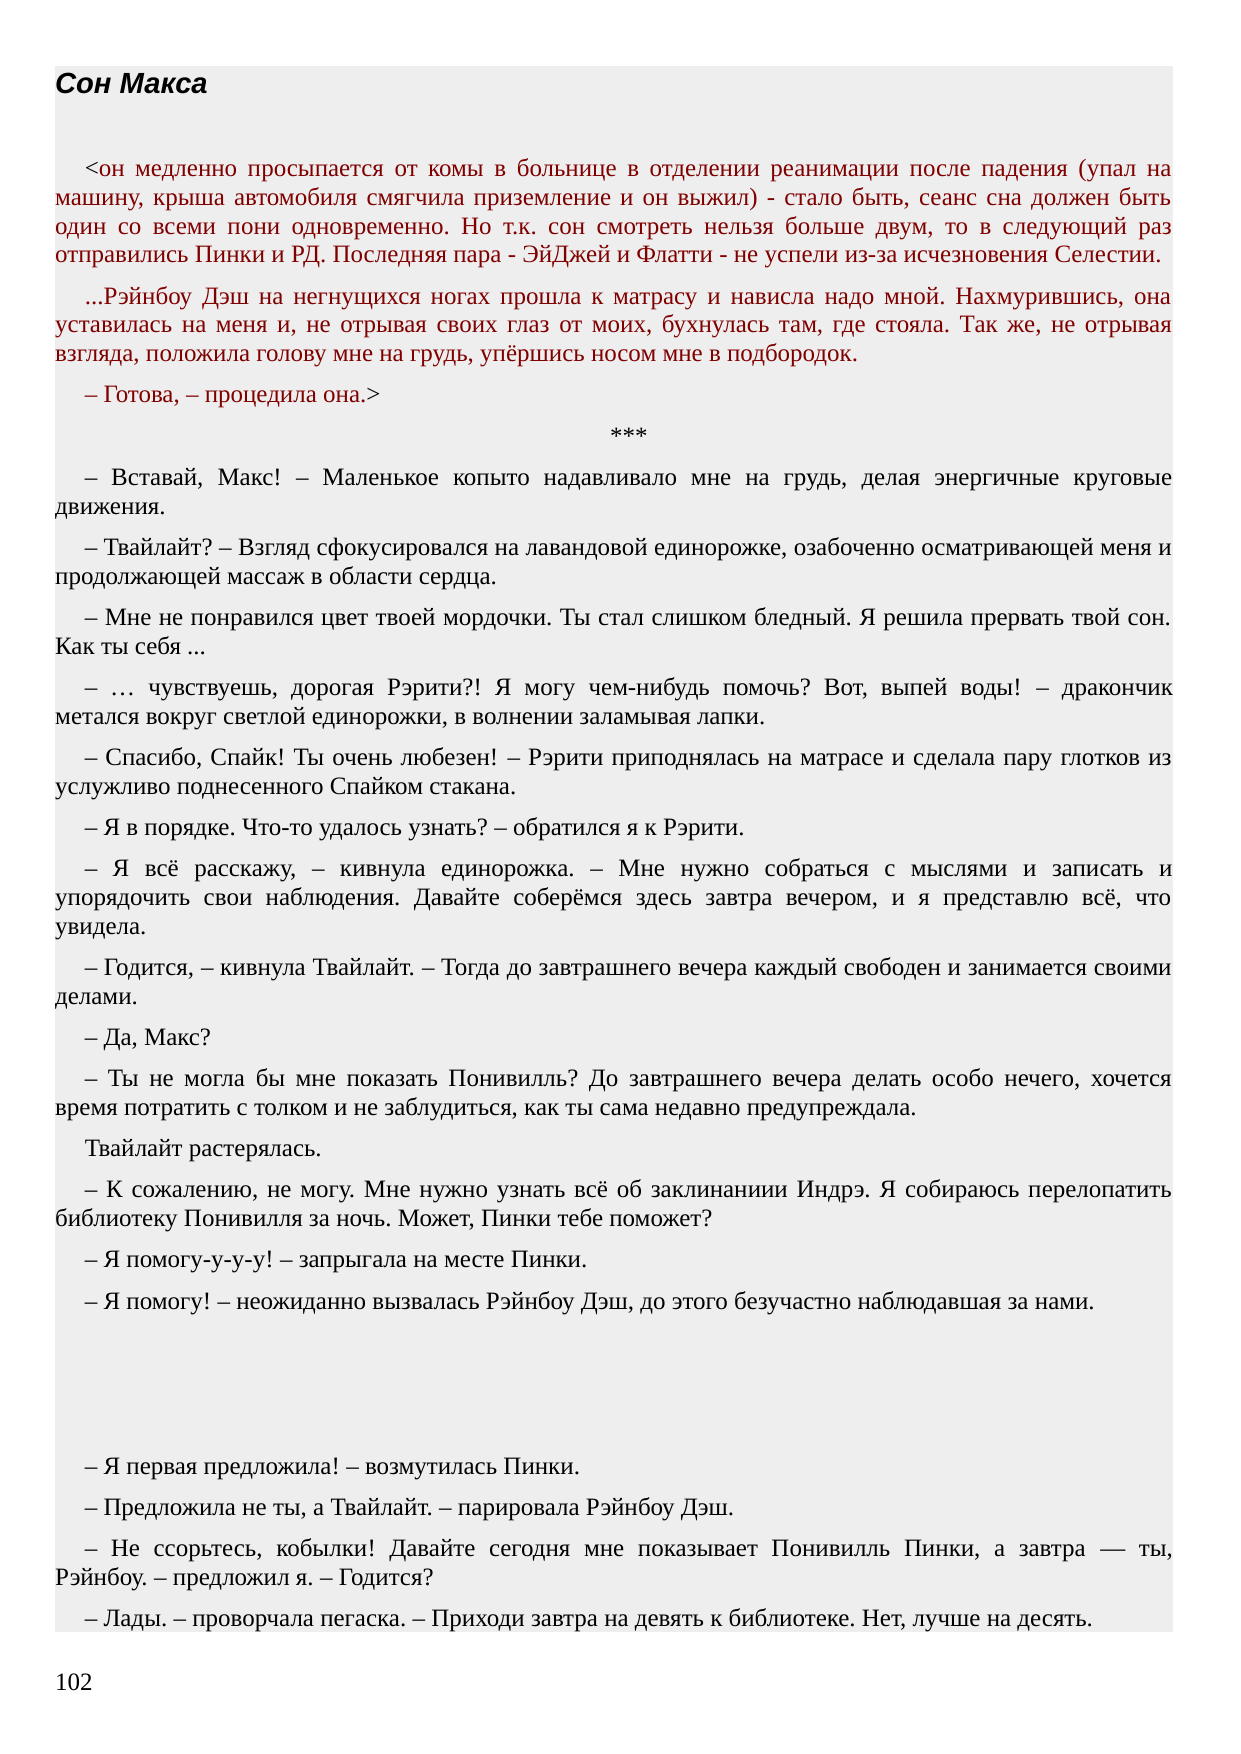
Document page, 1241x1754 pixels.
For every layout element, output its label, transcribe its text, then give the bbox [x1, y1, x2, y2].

text – Я первая предложила! – возмутилась Пинки. [55, 1451, 1173, 1479]
text – Предложила не ты, а Твайлайт. – парировала Рэйнбоу Дэш. [55, 1492, 1173, 1521]
text <он медленно просыпается от комы в больнице в отделении реанимации после падения (упал на машину, крыша автомобиля смягчила приземление и он выжил) - стало быть, сеанс сна должен быть один со всеми пони одновременно. Но т.к. сон смотреть нельзя больше двум, то в следующий раз отправились Пинки и РД. Последняя пара - ЭйДжей и Флатти - не успели из-за исчезновения Селестии. [55, 153, 1173, 268]
text – Я в порядке. Что-то удалось узнать? – обратился я к Рэрити. [55, 812, 1173, 841]
subtitle Сон Макса [55, 66, 1173, 99]
text – Годится, – кивнула Твайлайт. – Тогда до завтрашнего вечера каждый свободен и занимается своими делами. [55, 952, 1173, 1009]
text – Не ссорьтесь, кобылки! Давайте сегодня мне показывает Понивилль Пинки, а завтра — ты, Рэйнбоу. – предложил я. – Годится? [55, 1533, 1173, 1591]
text – Я всё расскажу, – кивнула единорожка. – Мне нужно собраться с мыслями и записать и упорядочить свои наблюдения. Давайте соберёмся здесь завтра вечером, и я представлю всё, что увидела. [55, 853, 1173, 939]
text – Я помогу-у-у-у! – запрыгала на месте Пинки. [55, 1244, 1173, 1273]
text – Твайлайт? – Взгляд сфокусировался на лавандовой единорожке, озабоченно осматривающей меня и продолжающей массаж в области сердца. [55, 532, 1173, 589]
text Твайлайт растерялась. [55, 1133, 1173, 1162]
text – Ты не могла бы мне показать Понивилль? До завтрашнего вечера делать особо нечего, хочется время потратить с толком и не заблудиться, как ты сама недавно предупреждала. [55, 1063, 1173, 1121]
text ...Рэйнбоу Дэш на негнущихся ногах прошла к матрасу и нависла надо мной. Нахмурившись, она уставилась на меня и, не отрывая своих глаз от моих, бухнулась там, где стояла. Так же, не отрывая взгляда, положила голову мне на грудь, упёршись носом мне в подбородок. [55, 281, 1173, 367]
text – … чувствуешь, дорогая Рэрити?! Я могу чем-нибудь помочь? Вот, выпей воды! – дракончик метался вокруг светлой единорожки, в волнении заламывая лапки. [55, 672, 1173, 729]
text – Я помогу! – неожиданно вызвалась Рэйнбоу Дэш, до этого безучастно наблюдавшая за нами. [55, 1286, 1173, 1314]
text – Мне не понравился цвет твоей мордочки. Ты стал слишком бледный. Я решила прервать твой сон. Как ты себя ... [55, 602, 1173, 659]
text – Да, Макс? [55, 1022, 1173, 1051]
text – Готова, – процедила она.> [55, 379, 1173, 408]
text – Вставай, Макс! – Маленькое копыто надавливало мне на грудь, делая энергичные круговые движения. [55, 462, 1173, 519]
text – Спасибо, Спайк! Ты очень любезен! – Рэрити приподнялась на матрасе и сделала пару глотков из услужливо поднесенного Спайком стакана. [55, 742, 1173, 799]
text – К сожалению, не могу. Мне нужно узнать всё об заклинаниии Индрэ. Я собираюсь перелопатить библиотеку Понивилля за ночь. Может, Пинки тебе поможет? [55, 1174, 1173, 1232]
text *** [55, 421, 1173, 449]
text – Лады. – проворчала пегаска. – Приходи завтра на девять к библиотеке. Нет, лучше на десять. [55, 1603, 1173, 1632]
